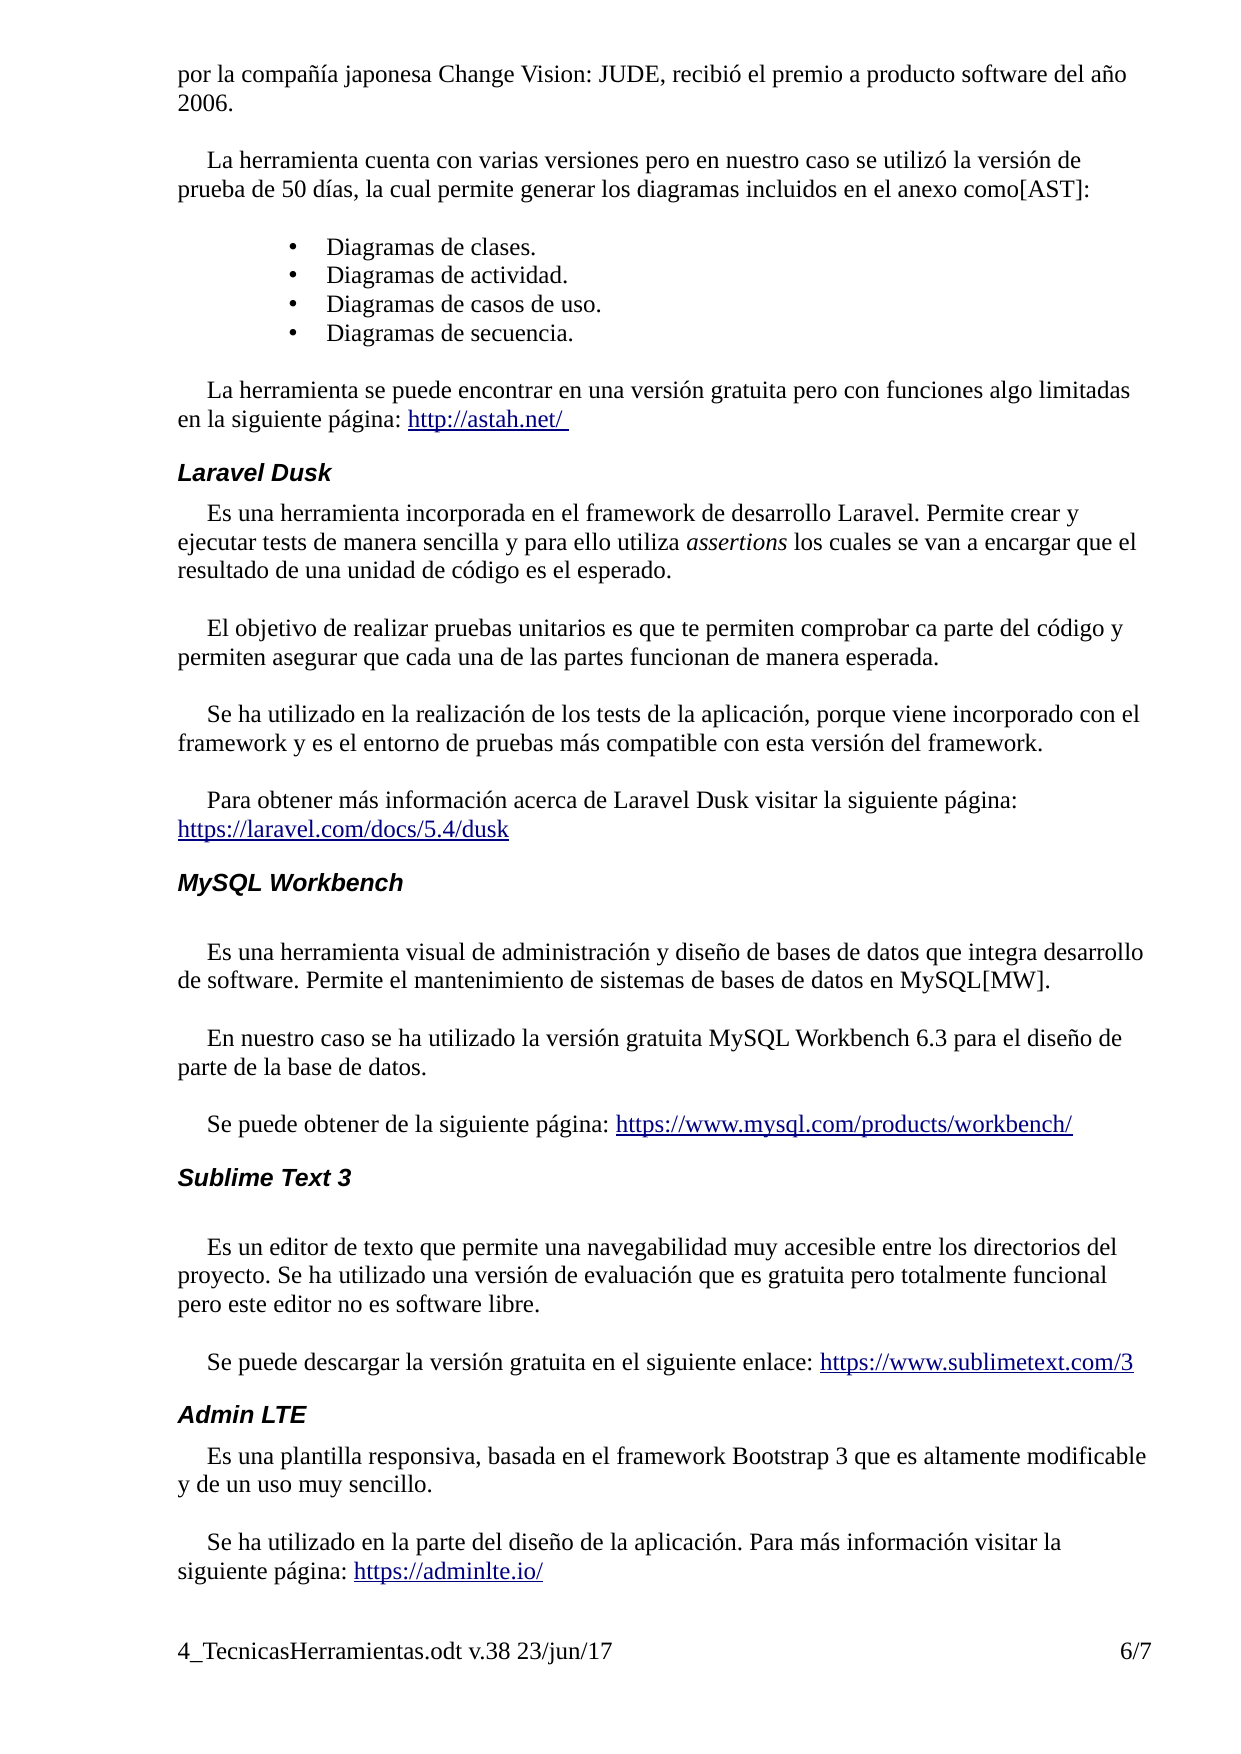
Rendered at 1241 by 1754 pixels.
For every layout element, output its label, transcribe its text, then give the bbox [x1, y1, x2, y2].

text Se puede descargar la versión gratuita en el siguiente enlace: https://www.sublimetext.com/3 [177, 1347, 1152, 1376]
subtitle Admin LTE [177, 1400, 1152, 1429]
text Es una plantilla responsiva, basada en el framework Bootstrap 3 que es altamente modificable y de un uso muy sencillo. [177, 1441, 1152, 1498]
subtitle Laravel Dusk [177, 458, 1152, 486]
text Es un editor de texto que permite una navegabilidad muy accesible entre los directorios del proyecto. Se ha utilizado una versión de evaluación que es gratuita pero totalmente funcional pero este editor no es software libre. [177, 1232, 1152, 1318]
text La herramienta se puede encontrar en una versión gratuita pero con funciones algo limitadas en la siguiente página: http://astah.net/ [177, 375, 1152, 433]
text por la compañía japonesa Change Vision: JUDE, recibió el premio a producto software del año 2006. [177, 59, 1152, 117]
text Es una herramienta incorporada en el framework de desarrollo Laravel. Permite crear y ejecutar tests de manera sencilla y para ello utiliza assertions los cuales se van a encargar que el resultado de una unidad de código es el esperado. [177, 498, 1152, 584]
list Diagramas de secuencia. [288, 318, 1152, 347]
text Es una herramienta visual de administración y diseño de bases de datos que integra desarrollo de software. Permite el mantenimiento de sistemas de bases de datos en MySQL[MW]. [177, 937, 1152, 994]
list Diagramas de casos de uso. [288, 289, 1152, 318]
list Diagramas de actividad. [288, 260, 1152, 289]
list Diagramas de clases. [288, 232, 1152, 260]
text La herramienta cuenta con varias versiones pero en nuestro caso se utilizó la versión de prueba de 50 días, la cual permite generar los diagramas incluidos en el anexo como[AST]: [177, 145, 1152, 203]
text Se puede obtener de la siguiente página: https://www.mysql.com/products/workbench/ [177, 1109, 1152, 1138]
text En nuestro caso se ha utilizado la versión gratuita MySQL Workbench 6.3 para el diseño de parte de la base de datos. [177, 1023, 1152, 1081]
text Para obtener más información acerca de Laravel Dusk visitar la siguiente página: https://laravel.com/docs/5.4/dusk [177, 785, 1152, 843]
text Se ha utilizado en la realización de los tests de la aplicación, porque viene incorporado con el framework y es el entorno de pruebas más compatible con esta versión del framework. [177, 699, 1152, 757]
text El objetivo de realizar pruebas unitarios es que te permiten comprobar ca parte del código y permiten asegurar que cada una de las partes funcionan de manera esperada. [177, 613, 1152, 670]
subtitle MySQL Workbench [177, 868, 1152, 896]
text Se ha utilizado en la parte del diseño de la aplicación. Para más información visitar la siguiente página: https://adminlte.io/ [177, 1527, 1152, 1584]
subtitle Sublime Text 3 [177, 1163, 1152, 1191]
